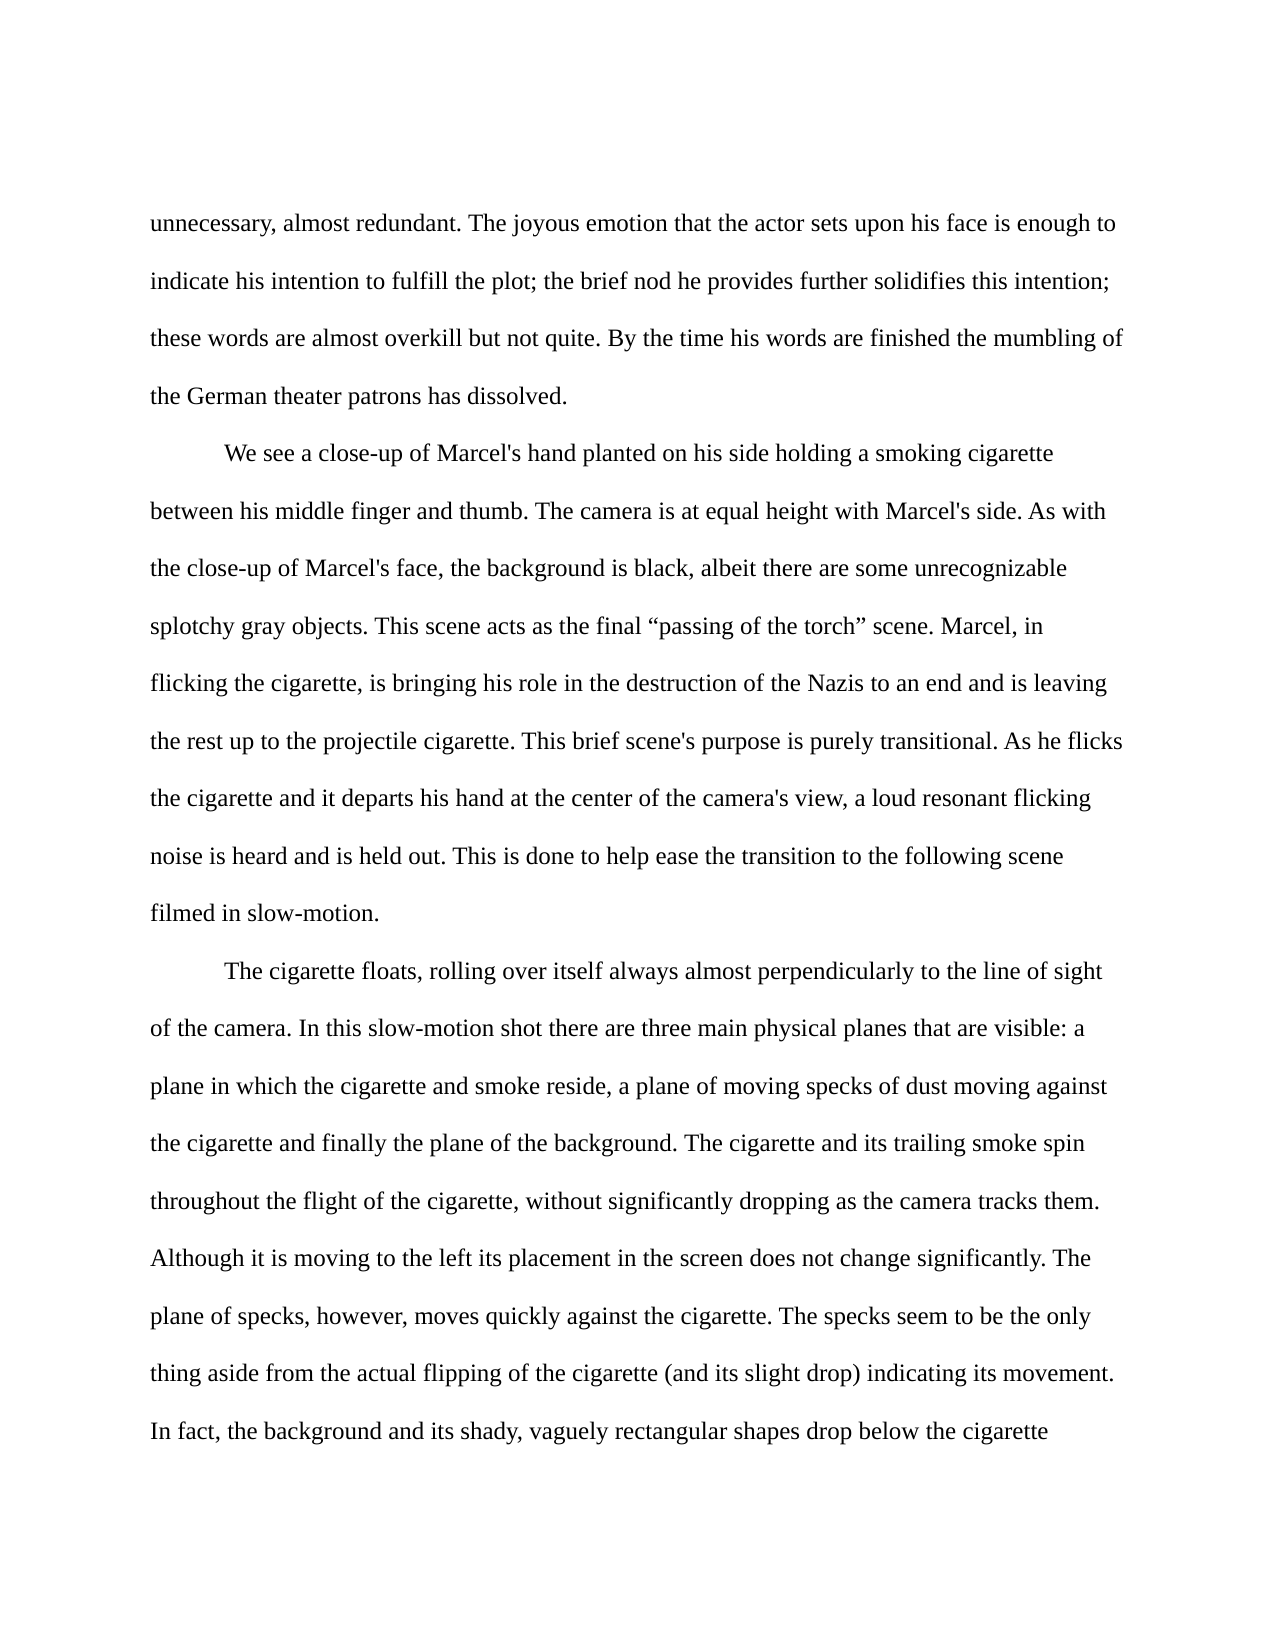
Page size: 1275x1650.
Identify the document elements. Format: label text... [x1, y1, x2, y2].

text unnecessary, almost redundant. The joyous emotion that the actor sets upon his face is enough to indicate his intention to fulfill the plot; the brief nod he provides further solidifies this intention; these words are almost overkill but not quite. By the time his words are finished the mumbling of the German theater patrons has dissolved. [150, 208, 1125, 409]
text We see a close-up of Marcel's hand planted on his side holding a smoking cigarette between his middle finger and thumb. The camera is at equal height with Marcel's side. As with the close-up of Marcel's face, the background is black, albeit there are some unrecognizable splotchy gray objects. This scene acts as the final “passing of the torch” scene. Marcel, in flicking the cigarette, is bringing his role in the destruction of the Nazis to an end and is leaving the rest up to the projectile cigarette. This brief scene's purpose is purely transitional. As he flicks the cigarette and it departs his hand at the center of the camera's view, a loud resonant flicking noise is heard and is held out. This is done to help ease the transition to the following scene filmed in slow-motion. [150, 438, 1125, 927]
text The cigarette floats, rolling over itself always almost perpendicularly to the line of sight of the camera. In this slow-motion shot there are three main physical planes that are visible: a plane in which the cigarette and smoke reside, a plane of moving specks of dust moving against the cigarette and finally the plane of the background. The cigarette and its trailing smoke spin throughout the flight of the cigarette, without significantly dropping as the camera tracks them. Although it is moving to the left its placement in the screen does not change significantly. The plane of specks, however, moves quickly against the cigarette. The specks seem to be the only thing aside from the actual flipping of the cigarette (and its slight drop) indicating its movement. In fact, the background and its shady, vaguely rectangular shapes drop below the cigarette [150, 956, 1125, 1444]
